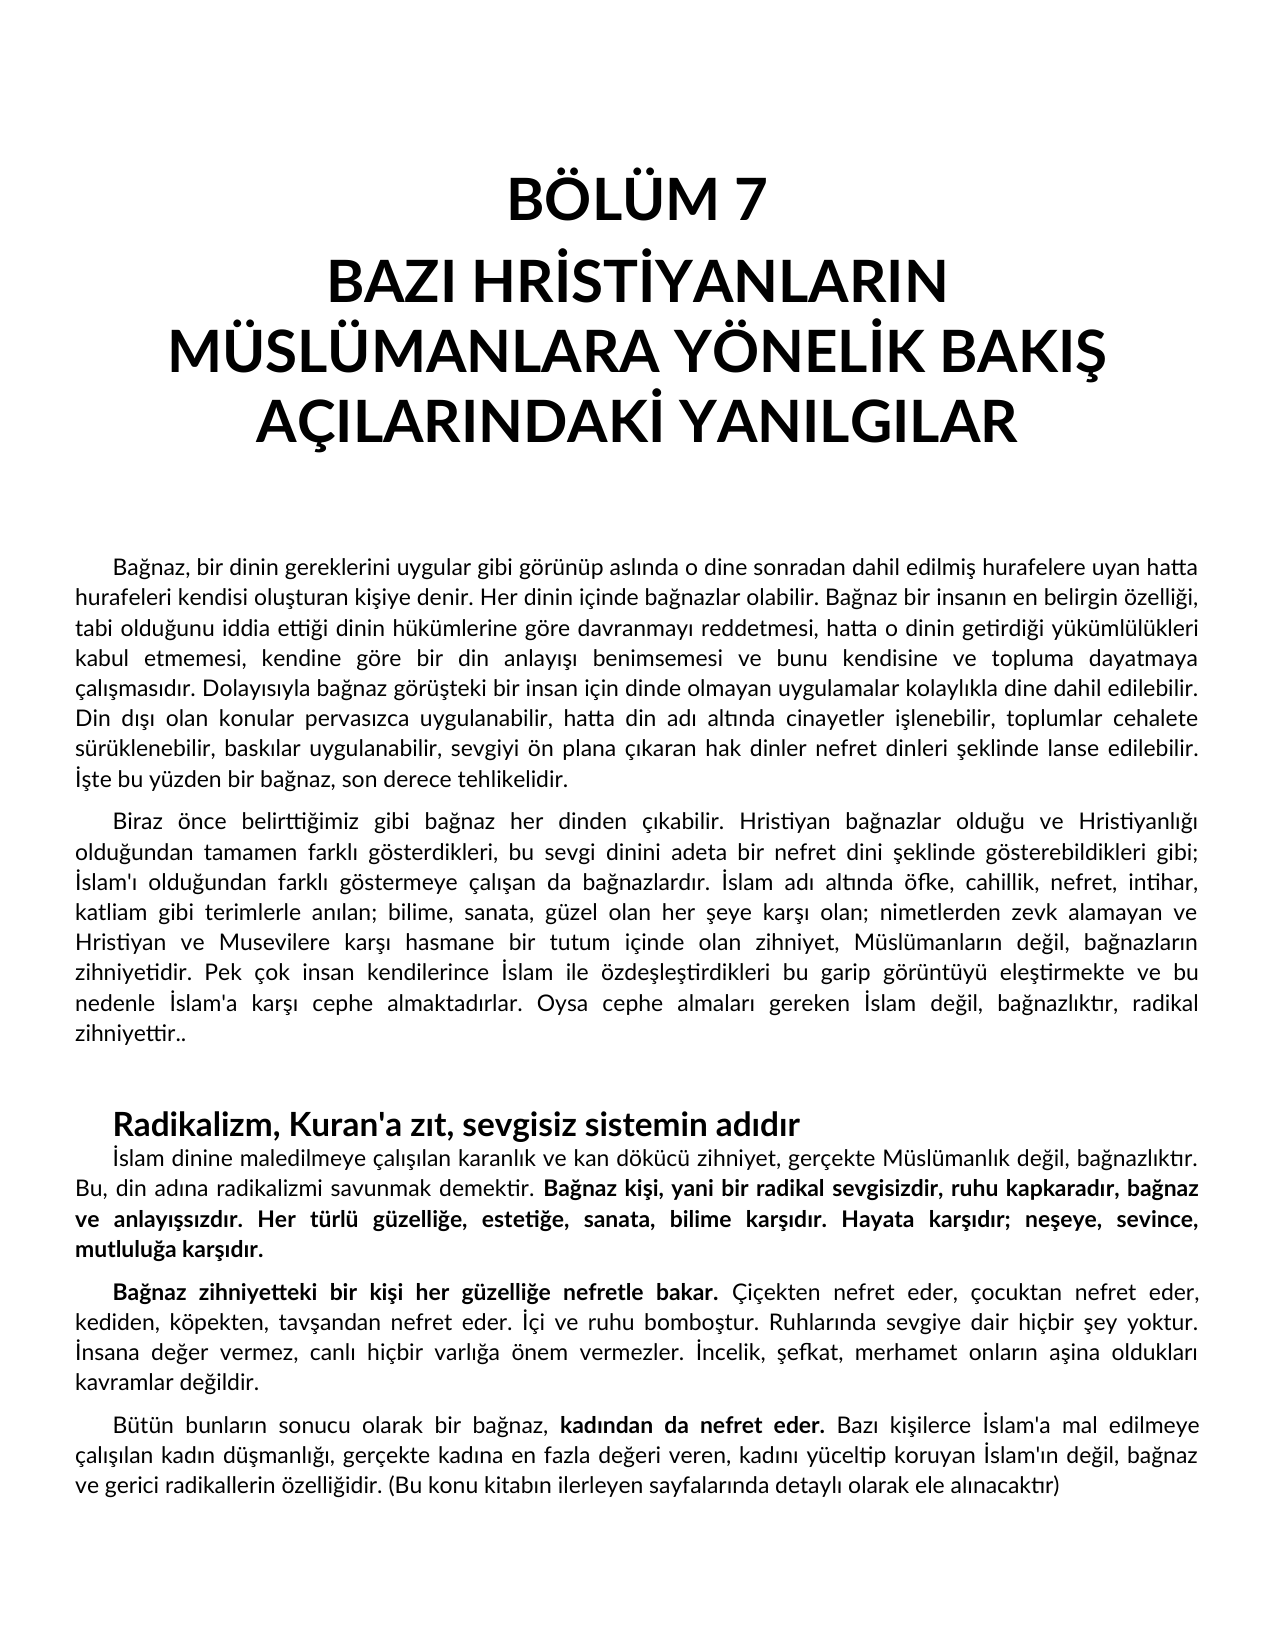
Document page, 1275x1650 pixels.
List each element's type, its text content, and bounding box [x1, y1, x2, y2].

text Bağnaz, bir dinin gereklerini uygular gibi görünüp aslında o dine sonradan dahil edilmiş hurafelere uyan hatta hurafeleri kendisi oluşturan kişiye denir. Her dinin içinde bağnazlar olabilir. Bağnaz bir insanın en belirgin özelliği, tabi olduğunu iddia ettiği dinin hükümlerine göre davranmayı reddetmesi, hatta o dinin getirdiği yükümlülükleri kabul etmemesi, kendine göre bir din anlayışı benimsemesi ve bunu kendisine ve topluma dayatmaya çalışmasıdır. Dolayısıyla bağnaz görüşteki bir insan için dinde olmayan uygulamalar kolaylıkla dine dahil edilebilir. Din dışı olan konular pervasızca uygulanabilir, hatta din adı altında cinayetler işlenebilir, toplumlar cehalete sürüklenebilir, baskılar uygulanabilir, sevgiyi ön plana çıkaran hak dinler nefret dinleri şeklinde lanse edilebilir. İşte bu yüzden bir bağnaz, son derece tehlikelidir. [75, 553, 1200, 792]
subtitle BÖLÜM 7 [75, 162, 1200, 232]
subtitle BAZI HRİSTİYANLARIN MÜSLÜMANLARA YÖNELİK BAKIŞ AÇILARINDAKİ YANILGILAR [75, 245, 1200, 455]
subtitle Radikalizm, Kuran'a zıt, sevgisiz sistemin adıdır [112, 1104, 1200, 1144]
text İslam dinine maledilmeye çalışılan karanlık ve kan dökücü zihniyet, gerçekte Müslümanlık değil, bağnazlıktır. Bu, din adına radikalizmi savunmak demektir. Bağnaz kişi, yani bir radikal sevgisizdir, ruhu kapkaradır, bağnaz ve anlayışsızdır. Her türlü güzelliğe, estetiğe, sanata, bilime karşıdır. Hayata karşıdır; neşeye, sevince, mutluluğa karşıdır. [75, 1144, 1200, 1262]
text Biraz önce belirttiğimiz gibi bağnaz her dinden çıkabilir. Hristiyan bağnazlar olduğu ve Hristiyanlığı olduğundan tamamen farklı gösterdikleri, bu sevgi dinini adeta bir nefret dini şeklinde gösterebildikleri gibi; İslam'ı olduğundan farklı göstermeye çalışan da bağnazlardır. İslam adı altında öfke, cahillik, nefret, intihar, katliam gibi terimlerle anılan; bilime, sanata, güzel olan her şeye karşı olan; nimetlerden zevk alamayan ve Hristiyan ve Musevilere karşı hasmane bir tutum içinde olan zihniyet, Müslümanların değil, bağnazların zihniyetidir. Pek çok insan kendilerince İslam ile özdeşleştirdikleri bu garip görüntüyü eleştirmekte ve bu nedenle İslam'a karşı cephe almaktadırlar. Oysa cephe almaları gereken İslam değil, bağnazlıktır, radikal zihniyettir.. [75, 807, 1200, 1046]
text Bütün bunların sonucu olarak bir bağnaz, kadından da nefret eder. Bazı kişilerce İslam'a mal edilmeye çalışılan kadın düşmanlığı, gerçekte kadına en fazla değeri veren, kadını yüceltip koruyan İslam'ın değil, bağnaz ve gerici radikallerin özelliğidir. (Bu konu kitabın ilerleyen sayfalarında detaylı olarak ele alınacaktır) [75, 1411, 1200, 1498]
text Bağnaz zihniyetteki bir kişi her güzelliğe nefretle bakar. Çiçekten nefret eder, çocuktan nefret eder, kediden, köpekten, tavşandan nefret eder. İçi ve ruhu bomboştur. Ruhlarında sevgiye dair hiçbir şey yoktur. İnsana değer vermez, canlı hiçbir varlığa önem vermezler. İncelik, şefkat, merhamet onların aşina oldukları kavramlar değildir. [75, 1277, 1200, 1395]
